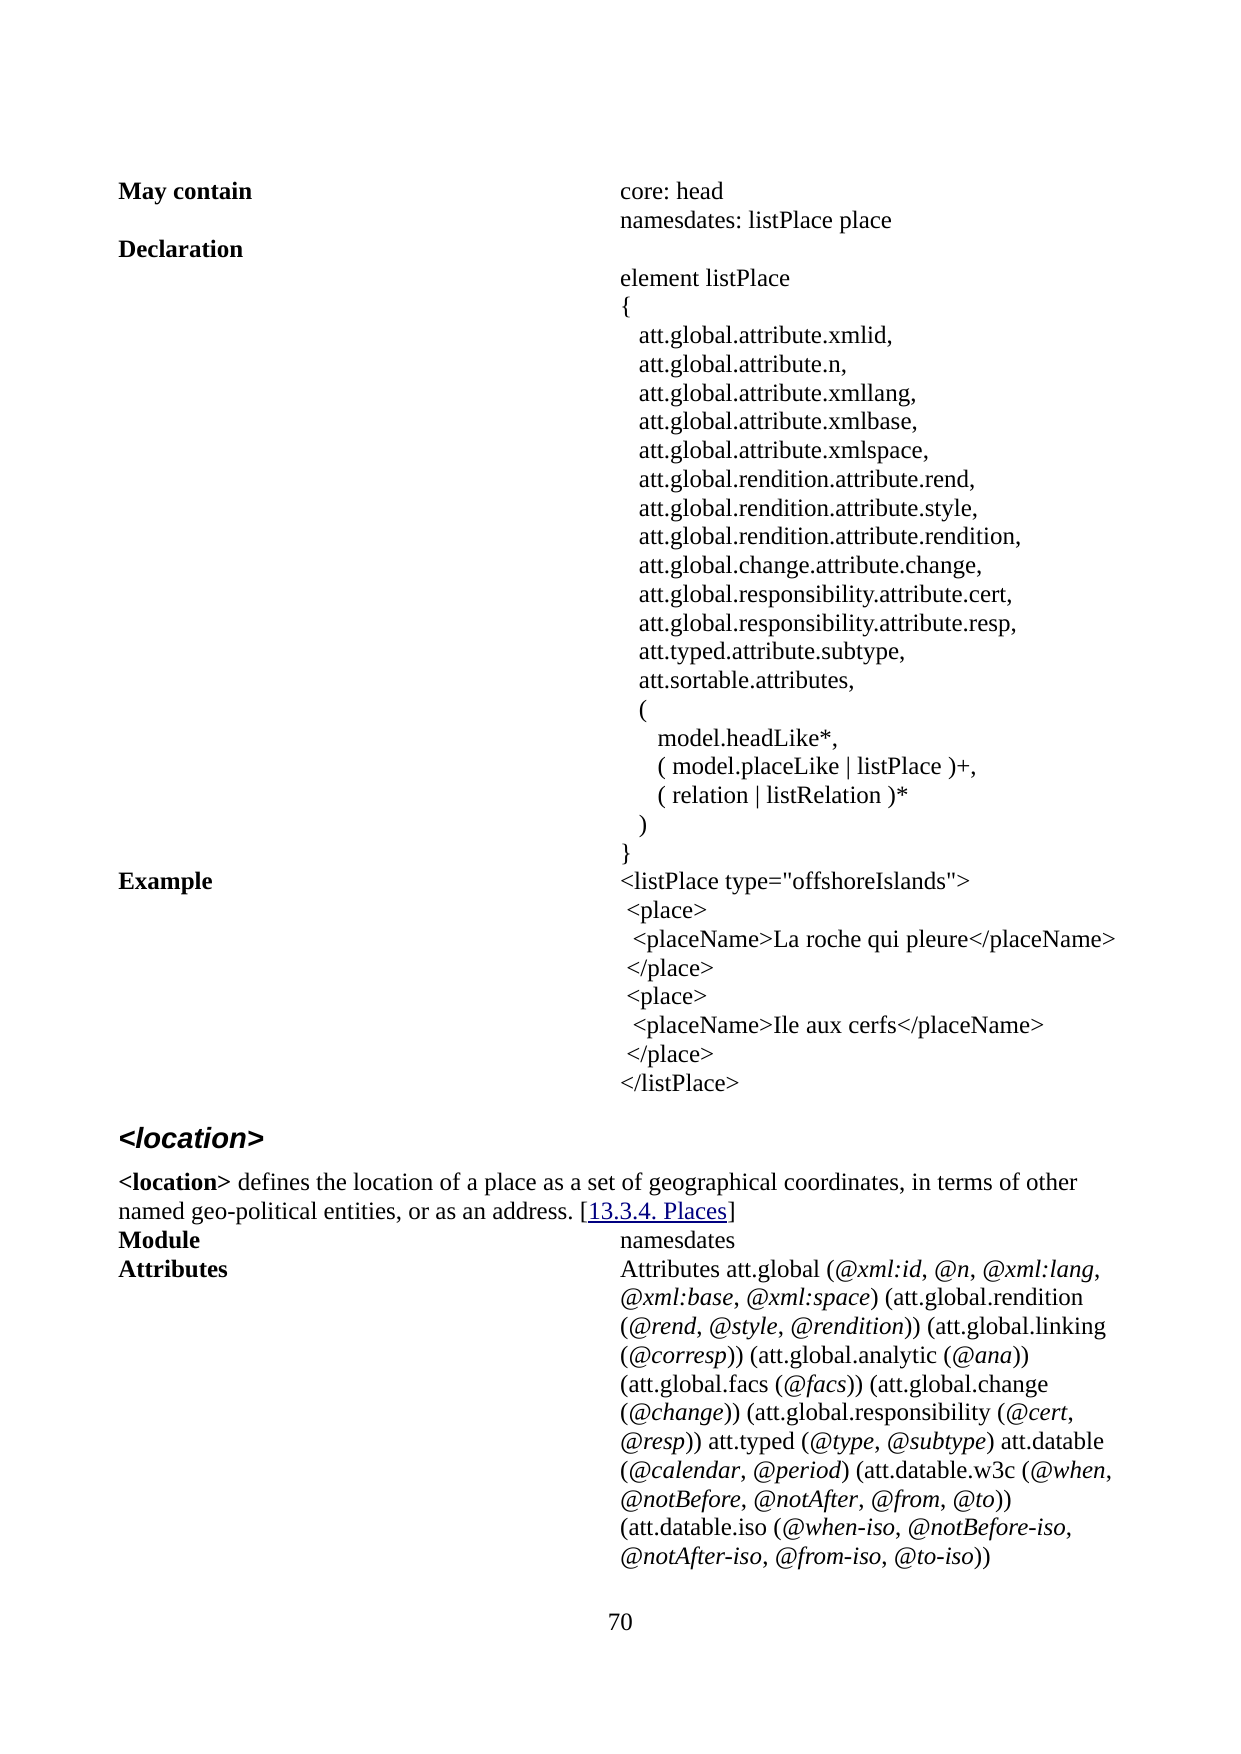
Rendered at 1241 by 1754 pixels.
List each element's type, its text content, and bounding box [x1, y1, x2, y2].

table_cell Attributes [118, 1254, 620, 1570]
table_cell Module [118, 1225, 620, 1254]
table_cell namesdates [620, 1225, 1122, 1254]
table_cell <listPlace type="offshoreIslands"> <place> <placeName>La roche qui pleure</placeName> </place> <place> <placeName>Ile aux cerfs</placeName> </place> </listPlace> [620, 866, 1122, 1096]
table_header <location> defines the location of a place as a set of geographical coordinates, in terms of other named geo-political entities, or as an address. [13.3.4. Places] [118, 1168, 1122, 1225]
table_cell Example [118, 866, 620, 1096]
table_cell May contain [118, 176, 620, 234]
table_cell Declaration [118, 234, 620, 866]
subtitle <location> [118, 1121, 1122, 1155]
table_cell core: head namesdates: listPlace place [620, 176, 1122, 234]
table_cell element listPlace { att.global.attribute.xmlid, att.global.attribute.n, att.global.attribute.xmllang, att.global.attribute.xmlbase, att.global.attribute.xmlspace, att.global.rendition.attribute.rend, att.global.rendition.attribute.style, att.global.rendition.attribute.rendition, att.global.change.attribute.change, att.global.responsibility.attribute.cert, att.global.responsibility.attribute.resp, att.typed.attribute.subtype, att.sortable.attributes, ( model.headLike*, ( model.placeLike | listPlace )+, ( relation | listRelation )* ) } [620, 234, 1122, 866]
table_cell Attributes att.global (@xml:id, @n, @xml:lang, @xml:base, @xml:space) (att.global.rendition (@rend, @style, @rendition)) (att.global.linking (@corresp)) (att.global.analytic (@ana)) (att.global.facs (@facs)) (att.global.change (@change)) (att.global.responsibility (@cert, @resp)) att.typed (@type, @subtype) att.datable (@calendar, @period) (att.datable.w3c (@when, @notBefore, @notAfter, @from, @to)) (att.datable.iso (@when-iso, @notBefore-iso, @notAfter-iso, @from-iso, @to-iso)) [620, 1254, 1122, 1570]
